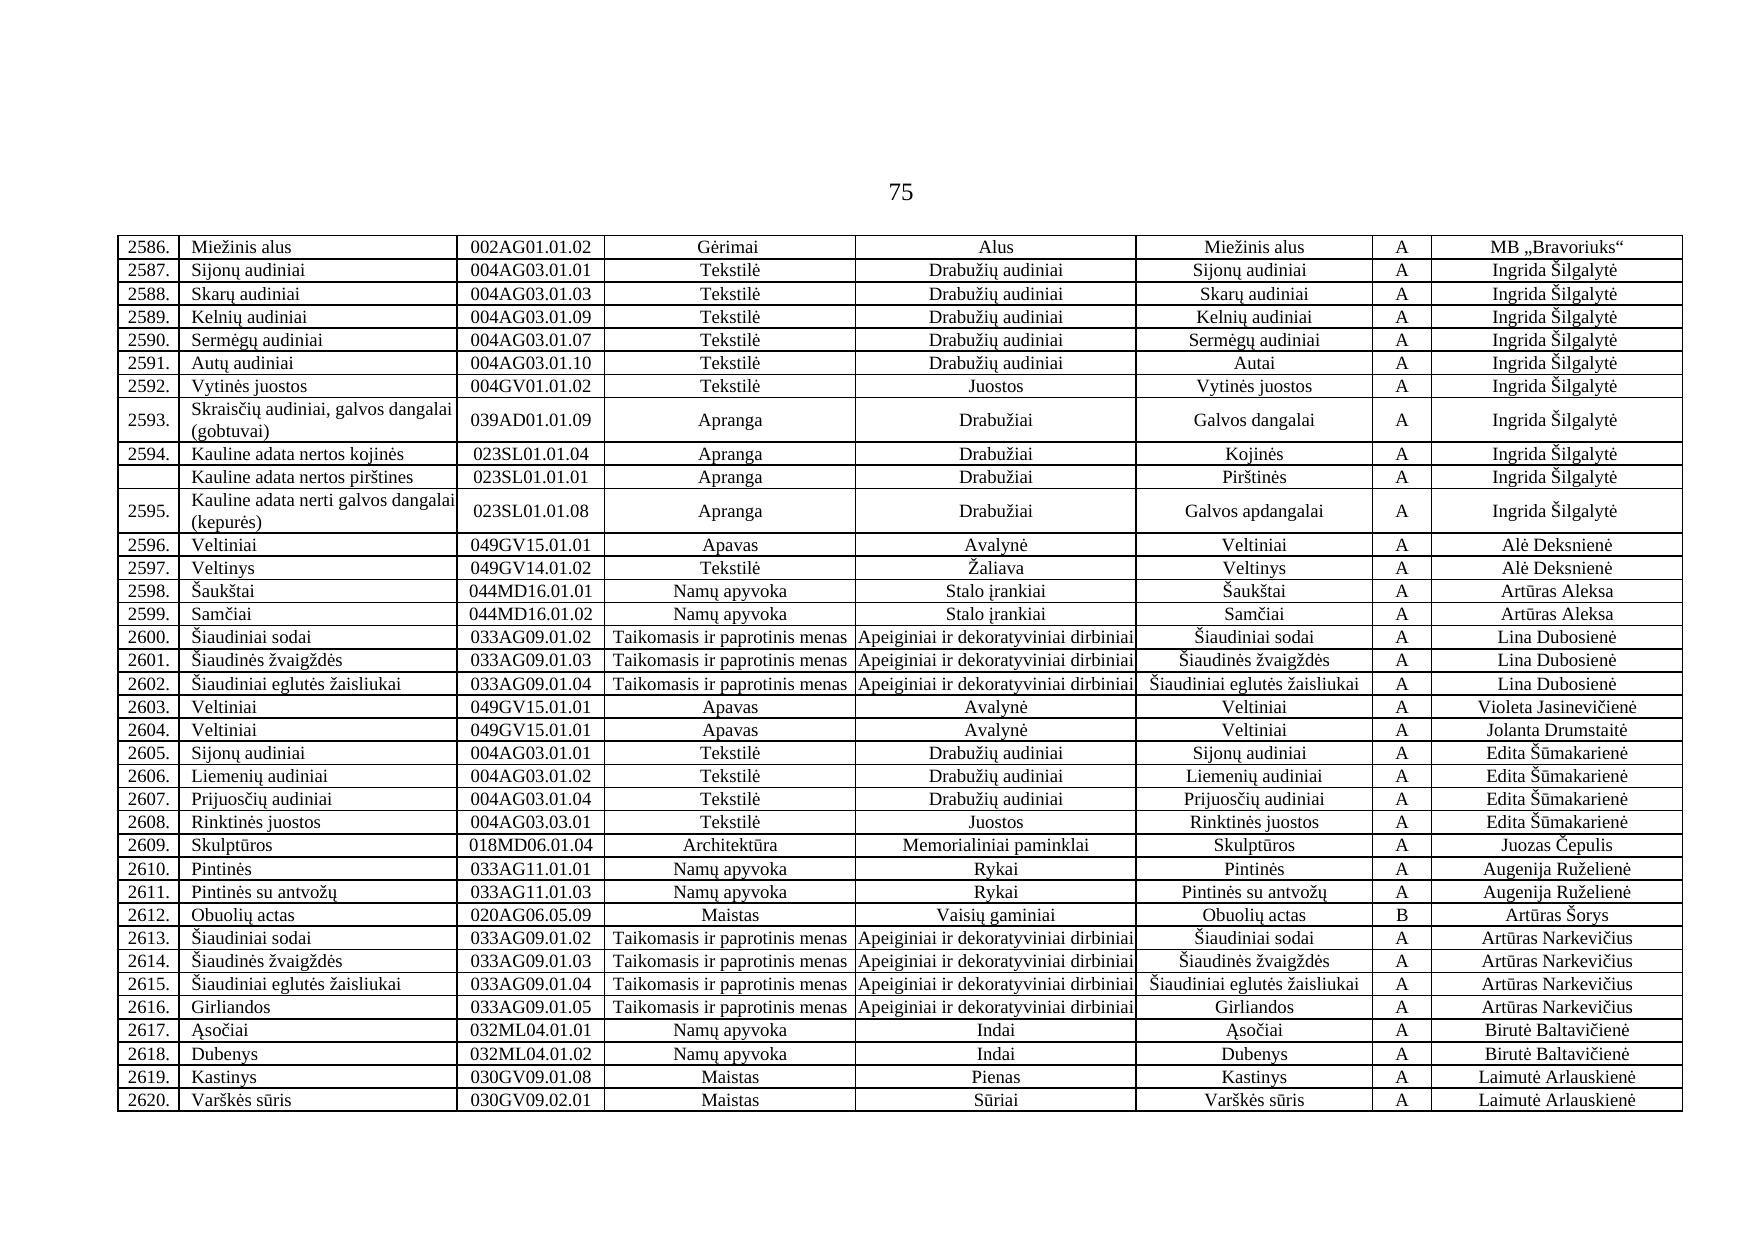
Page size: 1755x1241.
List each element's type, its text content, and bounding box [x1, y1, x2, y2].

table_cell Sijonų audiniai [1137, 260, 1372, 281]
table_cell Žaliava [856, 557, 1135, 578]
table_cell Šiaudiniai sodai [180, 927, 456, 948]
table_cell A [1373, 375, 1431, 397]
table_cell A [1373, 283, 1431, 304]
table_cell Artūras Aleksa [1432, 603, 1682, 625]
table_cell Namų apyvoka [605, 580, 855, 602]
table_cell A [1373, 811, 1431, 833]
table_cell Maistas [605, 1089, 855, 1110]
table_cell Maistas [605, 1066, 855, 1087]
table_cell Veltiniai [1137, 719, 1372, 740]
table_cell 2592. [119, 375, 178, 397]
table_cell Alė Deksnienė [1432, 557, 1682, 578]
table_cell Kastinys [180, 1066, 456, 1087]
table_cell A [1373, 673, 1431, 694]
table_cell A [1373, 881, 1431, 902]
table_cell Birutė Baltavičienė [1432, 1020, 1682, 1041]
table_cell Autų audiniai [180, 352, 456, 373]
table_cell Šaukštai [1137, 580, 1372, 602]
table_cell Namų apyvoka [605, 1043, 855, 1064]
table_cell 2598. [119, 580, 178, 602]
table_cell Edita Šūmakarienė [1432, 811, 1682, 833]
table_cell Architektūra [605, 835, 855, 856]
table_cell Drabužių audiniai [856, 283, 1135, 304]
table_cell A [1373, 996, 1431, 1018]
table_cell 020AG06.05.09 [458, 904, 604, 925]
table_cell 018MD06.01.04 [458, 835, 604, 856]
table_cell 004AG03.01.10 [458, 352, 604, 373]
table_cell A [1373, 973, 1431, 995]
table_cell Apavas [605, 696, 855, 717]
table_cell A [1373, 329, 1431, 350]
table_cell Pintinės su antvožų [1137, 881, 1372, 902]
table_cell Rinktinės juostos [180, 811, 456, 833]
table_cell Laimutė Arlauskienė [1432, 1089, 1682, 1110]
table_cell A [1373, 950, 1431, 972]
table_cell A [1373, 352, 1431, 373]
table_cell A [1373, 398, 1431, 441]
table_cell 2607. [119, 788, 178, 810]
table_cell Drabužiai [856, 443, 1135, 464]
table_cell Obuolių actas [180, 904, 456, 925]
table_cell Kojinės [1137, 443, 1372, 464]
table_cell Apeiginiai ir dekoratyviniai dirbiniai [856, 927, 1135, 948]
table_cell Artūras Narkevičius [1432, 927, 1682, 948]
table_cell Ingrida Šilgalytė [1432, 352, 1682, 373]
table_cell 002AG01.01.02 [458, 236, 604, 258]
table_cell Girliandos [1137, 996, 1372, 1018]
table_cell 004AG03.01.01 [458, 260, 604, 281]
table_cell Taikomasis ir paprotinis menas [605, 973, 855, 995]
table_cell 2591. [119, 352, 178, 373]
table_cell Skulptūros [1137, 835, 1372, 856]
table_cell Sermėgų audiniai [180, 329, 456, 350]
table_cell 2613. [119, 927, 178, 948]
table_cell Veltinys [180, 557, 456, 578]
table_cell Sijonų audiniai [1137, 742, 1372, 763]
table_cell Ingrida Šilgalytė [1432, 466, 1682, 487]
table_cell Memorialiniai paminklai [856, 835, 1135, 856]
table_cell 2595. [119, 489, 178, 532]
table_cell A [1373, 557, 1431, 578]
table_cell Kauline adata nerti galvos dangalai (kepurės) [180, 489, 456, 532]
table_cell Drabužių audiniai [856, 260, 1135, 281]
table_cell 033AG11.01.03 [458, 881, 604, 902]
table_cell A [1373, 1043, 1431, 1064]
table_cell 2602. [119, 673, 178, 694]
table_cell Ingrida Šilgalytė [1432, 398, 1682, 441]
table_cell Tekstilė [605, 329, 855, 350]
table_cell A [1373, 719, 1431, 740]
table_cell A [1373, 306, 1431, 327]
table_cell A [1373, 696, 1431, 717]
table_cell Apeiginiai ir dekoratyviniai dirbiniai [856, 650, 1135, 671]
table_cell 2587. [119, 260, 178, 281]
table_cell Juostos [856, 375, 1135, 397]
table_cell A [1373, 858, 1431, 879]
table_cell B [1373, 904, 1431, 925]
table_cell Ąsočiai [180, 1020, 456, 1041]
table_cell Taikomasis ir paprotinis menas [605, 950, 855, 972]
table_cell A [1373, 765, 1431, 787]
table_cell Veltiniai [1137, 696, 1372, 717]
table_cell A [1373, 603, 1431, 625]
table_cell Drabužių audiniai [856, 788, 1135, 810]
table_cell 2614. [119, 950, 178, 972]
table_cell 049GV14.01.02 [458, 557, 604, 578]
table_cell Taikomasis ir paprotinis menas [605, 673, 855, 694]
table_cell Sijonų audiniai [180, 742, 456, 763]
table_cell A [1373, 236, 1431, 258]
table_cell Rinktinės juostos [1137, 811, 1372, 833]
table_cell Skarų audiniai [180, 283, 456, 304]
table_cell 032ML04.01.01 [458, 1020, 604, 1041]
table_cell Kelnių audiniai [1137, 306, 1372, 327]
table_cell Šiaudiniai eglutės žaisliukai [1137, 973, 1372, 995]
table_cell 033AG11.01.01 [458, 858, 604, 879]
table_cell Vytinės juostos [180, 375, 456, 397]
table_cell 033AG09.01.03 [458, 950, 604, 972]
table_cell A [1373, 1020, 1431, 1041]
table_cell Liemenių audiniai [180, 765, 456, 787]
table_cell Tekstilė [605, 765, 855, 787]
table_cell Artūras Narkevičius [1432, 973, 1682, 995]
table_cell Apranga [605, 398, 855, 441]
table_cell Kauline adata nertos kojinės [180, 443, 456, 464]
table_cell Edita Šūmakarienė [1432, 765, 1682, 787]
table_cell Ingrida Šilgalytė [1432, 306, 1682, 327]
table_cell 2594. [119, 443, 178, 464]
table_cell 2610. [119, 858, 178, 879]
table_cell 2615. [119, 973, 178, 995]
table_cell Varškės sūris [180, 1089, 456, 1110]
table_cell Drabužių audiniai [856, 329, 1135, 350]
table_cell Sūriai [856, 1089, 1135, 1110]
table_cell 2617. [119, 1020, 178, 1041]
table_cell Tekstilė [605, 260, 855, 281]
table_cell 039AD01.01.09 [458, 398, 604, 441]
table_cell 049GV15.01.01 [458, 696, 604, 717]
table_cell 044MD16.01.02 [458, 603, 604, 625]
table_cell Vytinės juostos [1137, 375, 1372, 397]
table_cell Girliandos [180, 996, 456, 1018]
table_cell Artūras Narkevičius [1432, 996, 1682, 1018]
table_cell Alus [856, 236, 1135, 258]
table_cell Tekstilė [605, 352, 855, 373]
table_cell 2616. [119, 996, 178, 1018]
table_cell Apranga [605, 443, 855, 464]
table_cell Apavas [605, 534, 855, 555]
table_cell Šiaudiniai sodai [1137, 626, 1372, 648]
table_cell Veltinys [1137, 557, 1372, 578]
table_cell Rykai [856, 881, 1135, 902]
table_cell 2586. [119, 236, 178, 258]
table_cell Taikomasis ir paprotinis menas [605, 626, 855, 648]
table_cell 032ML04.01.02 [458, 1043, 604, 1064]
table_cell A [1373, 466, 1431, 487]
table_cell 2609. [119, 835, 178, 856]
table_cell Apavas [605, 719, 855, 740]
table_cell Šiaudinės žvaigždės [1137, 650, 1372, 671]
table_cell Samčiai [180, 603, 456, 625]
table_cell 2604. [119, 719, 178, 740]
table_cell 2596. [119, 534, 178, 555]
table_cell 004AG03.01.09 [458, 306, 604, 327]
table_cell 044MD16.01.01 [458, 580, 604, 602]
table_cell Šiaudiniai eglutės žaisliukai [180, 973, 456, 995]
table_cell Stalo įrankiai [856, 580, 1135, 602]
table_cell Maistas [605, 904, 855, 925]
table_cell Veltiniai [1137, 534, 1372, 555]
table_cell A [1373, 742, 1431, 763]
table_cell Drabužiai [856, 489, 1135, 532]
table_cell Juostos [856, 811, 1135, 833]
table_cell Indai [856, 1020, 1135, 1041]
table_cell A [1373, 443, 1431, 464]
table_cell 023SL01.01.08 [458, 489, 604, 532]
table_cell Miežinis alus [180, 236, 456, 258]
table_cell Skarų audiniai [1137, 283, 1372, 304]
table_cell 033AG09.01.04 [458, 973, 604, 995]
table_cell Prijuosčių audiniai [180, 788, 456, 810]
table_cell Šiaudiniai eglutės žaisliukai [180, 673, 456, 694]
table_cell Ingrida Šilgalytė [1432, 375, 1682, 397]
table_cell A [1373, 489, 1431, 532]
table_cell Laimutė Arlauskienė [1432, 1066, 1682, 1087]
table_cell Edita Šūmakarienė [1432, 788, 1682, 810]
table_cell 2611. [119, 881, 178, 902]
table_cell Šaukštai [180, 580, 456, 602]
table_cell 023SL01.01.01 [458, 466, 604, 487]
table_cell 2588. [119, 283, 178, 304]
table_cell A [1373, 534, 1431, 555]
table_cell 2605. [119, 742, 178, 763]
table_cell 033AG09.01.02 [458, 927, 604, 948]
table_cell 2589. [119, 306, 178, 327]
table_cell A [1373, 260, 1431, 281]
table_cell Dubenys [180, 1043, 456, 1064]
table_cell Juozas Čepulis [1432, 835, 1682, 856]
table_cell 2618. [119, 1043, 178, 1064]
table_cell A [1373, 835, 1431, 856]
table_cell Drabužių audiniai [856, 306, 1135, 327]
table_cell 2599. [119, 603, 178, 625]
table_cell Lina Dubosienė [1432, 673, 1682, 694]
table_cell Veltiniai [180, 696, 456, 717]
table_cell 2620. [119, 1089, 178, 1110]
table_cell Violeta Jasinevičienė [1432, 696, 1682, 717]
table_cell Miežinis alus [1137, 236, 1372, 258]
table_cell Šiaudiniai sodai [1137, 927, 1372, 948]
table_cell 030GV09.02.01 [458, 1089, 604, 1110]
table_cell Lina Dubosienė [1432, 626, 1682, 648]
table_cell Gėrimai [605, 236, 855, 258]
table_cell Drabužiai [856, 398, 1135, 441]
table_cell Sijonų audiniai [180, 260, 456, 281]
table_cell Šiaudinės žvaigždės [180, 950, 456, 972]
table_cell Ingrida Šilgalytė [1432, 283, 1682, 304]
table_cell Liemenių audiniai [1137, 765, 1372, 787]
table_cell Veltiniai [180, 719, 456, 740]
table_cell Dubenys [1137, 1043, 1372, 1064]
table_cell Galvos apdangalai [1137, 489, 1372, 532]
table_cell 2606. [119, 765, 178, 787]
table_cell Tekstilė [605, 375, 855, 397]
table_cell Pintinės su antvožų [180, 881, 456, 902]
table_cell Galvos dangalai [1137, 398, 1372, 441]
table_cell Šiaudinės žvaigždės [180, 650, 456, 671]
table_cell 004AG03.03.01 [458, 811, 604, 833]
table_cell Taikomasis ir paprotinis menas [605, 996, 855, 1018]
table_cell 2600. [119, 626, 178, 648]
table_cell Namų apyvoka [605, 1020, 855, 1041]
table_cell 049GV15.01.01 [458, 534, 604, 555]
table_cell 2597. [119, 557, 178, 578]
table_cell Kauline adata nertos pirštines [180, 466, 456, 487]
table_cell 049GV15.01.01 [458, 719, 604, 740]
table_cell 2590. [119, 329, 178, 350]
table_cell Pienas [856, 1066, 1135, 1087]
table_cell Varškės sūris [1137, 1089, 1372, 1110]
table_cell 033AG09.01.05 [458, 996, 604, 1018]
table_cell Drabužių audiniai [856, 765, 1135, 787]
table_cell Sermėgų audiniai [1137, 329, 1372, 350]
table_cell A [1373, 788, 1431, 810]
table_cell Ingrida Šilgalytė [1432, 489, 1682, 532]
table_cell Drabužiai [856, 466, 1135, 487]
table_cell Tekstilė [605, 742, 855, 763]
table_cell Ingrida Šilgalytė [1432, 260, 1682, 281]
table_cell Šiaudiniai eglutės žaisliukai [1137, 673, 1372, 694]
table_cell Apeiginiai ir dekoratyviniai dirbiniai [856, 673, 1135, 694]
table_cell 2603. [119, 696, 178, 717]
table_cell Šiaudinės žvaigždės [1137, 950, 1372, 972]
table_cell Tekstilė [605, 788, 855, 810]
table_cell 2601. [119, 650, 178, 671]
table_cell Apranga [605, 466, 855, 487]
table_cell Stalo įrankiai [856, 603, 1135, 625]
table_cell Lina Dubosienė [1432, 650, 1682, 671]
table_cell Indai [856, 1043, 1135, 1064]
table_cell Namų apyvoka [605, 603, 855, 625]
table_cell Avalynė [856, 696, 1135, 717]
table_cell 033AG09.01.04 [458, 673, 604, 694]
table_cell Samčiai [1137, 603, 1372, 625]
table_cell Tekstilė [605, 306, 855, 327]
table_cell A [1373, 1089, 1431, 1110]
table_cell Skulptūros [180, 835, 456, 856]
table_cell Birutė Baltavičienė [1432, 1043, 1682, 1064]
table_cell Autai [1137, 352, 1372, 373]
table_cell 2619. [119, 1066, 178, 1087]
table_cell A [1373, 927, 1431, 948]
table_cell Avalynė [856, 534, 1135, 555]
table_cell Ąsočiai [1137, 1020, 1372, 1041]
table_cell Kelnių audiniai [180, 306, 456, 327]
table_cell Edita Šūmakarienė [1432, 742, 1682, 763]
table_cell Tekstilė [605, 557, 855, 578]
table_cell 004AG03.01.07 [458, 329, 604, 350]
table_cell A [1373, 626, 1431, 648]
table_cell Apeiginiai ir dekoratyviniai dirbiniai [856, 950, 1135, 972]
table_cell Namų apyvoka [605, 881, 855, 902]
table_cell 004AG03.01.03 [458, 283, 604, 304]
table_cell Tekstilė [605, 811, 855, 833]
table_cell Avalynė [856, 719, 1135, 740]
table_cell Drabužių audiniai [856, 742, 1135, 763]
table_cell Prijuosčių audiniai [1137, 788, 1372, 810]
table_cell Drabužių audiniai [856, 352, 1135, 373]
table_cell Apranga [605, 489, 855, 532]
table_cell A [1373, 580, 1431, 602]
table_cell Rykai [856, 858, 1135, 879]
table_cell [119, 466, 178, 487]
table_cell Namų apyvoka [605, 858, 855, 879]
table_cell Alė Deksnienė [1432, 534, 1682, 555]
table_cell Artūras Narkevičius [1432, 950, 1682, 972]
table_cell Apeiginiai ir dekoratyviniai dirbiniai [856, 996, 1135, 1018]
table_cell 2608. [119, 811, 178, 833]
table_cell 004GV01.01.02 [458, 375, 604, 397]
table_cell Skraisčių audiniai, galvos dangalai (gobtuvai) [180, 398, 456, 441]
table_cell Vaisių gaminiai [856, 904, 1135, 925]
table_cell MB „Bravoriuks“ [1432, 236, 1682, 258]
table_cell Apeiginiai ir dekoratyviniai dirbiniai [856, 626, 1135, 648]
table_cell Augenija Ruželienė [1432, 881, 1682, 902]
table_cell 023SL01.01.04 [458, 443, 604, 464]
table_cell Ingrida Šilgalytė [1432, 443, 1682, 464]
table_cell Pintinės [180, 858, 456, 879]
table_cell A [1373, 1066, 1431, 1087]
table_cell A [1373, 650, 1431, 671]
table_cell Augenija Ruželienė [1432, 858, 1682, 879]
table_cell Ingrida Šilgalytė [1432, 329, 1682, 350]
table_cell Pintinės [1137, 858, 1372, 879]
table_cell Jolanta Drumstaitė [1432, 719, 1682, 740]
table_cell 004AG03.01.04 [458, 788, 604, 810]
table_cell Šiaudiniai sodai [180, 626, 456, 648]
table_cell 2593. [119, 398, 178, 441]
table_cell Artūras Aleksa [1432, 580, 1682, 602]
table_cell 004AG03.01.01 [458, 742, 604, 763]
table_cell Taikomasis ir paprotinis menas [605, 927, 855, 948]
table_cell 033AG09.01.03 [458, 650, 604, 671]
table_cell Artūras Šorys [1432, 904, 1682, 925]
table_cell Apeiginiai ir dekoratyviniai dirbiniai [856, 973, 1135, 995]
table_cell Veltiniai [180, 534, 456, 555]
table_cell Obuolių actas [1137, 904, 1372, 925]
table_cell 2612. [119, 904, 178, 925]
table_cell Kastinys [1137, 1066, 1372, 1087]
table_cell 004AG03.01.02 [458, 765, 604, 787]
table_cell 033AG09.01.02 [458, 626, 604, 648]
table_cell Tekstilė [605, 283, 855, 304]
table_cell Taikomasis ir paprotinis menas [605, 650, 855, 671]
table_cell 030GV09.01.08 [458, 1066, 604, 1087]
table_cell Pirštinės [1137, 466, 1372, 487]
